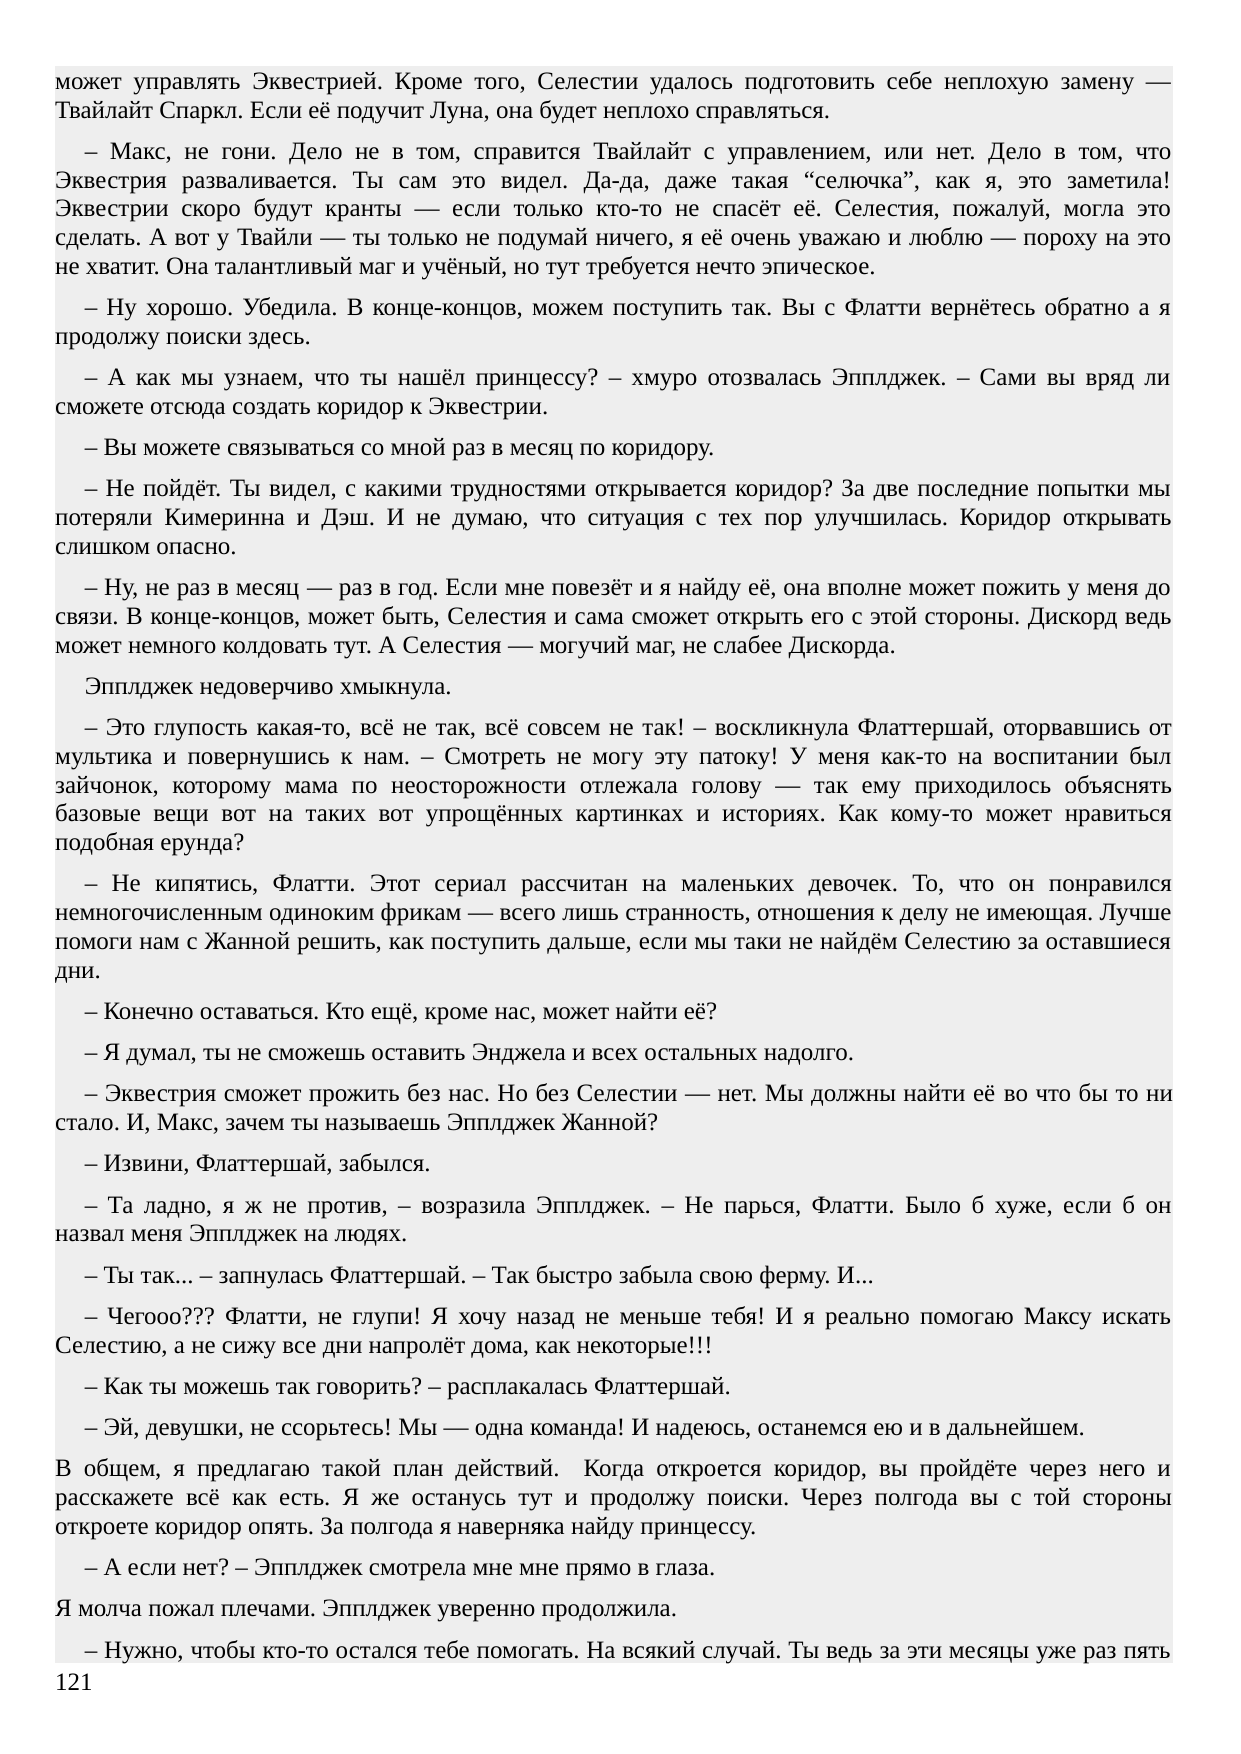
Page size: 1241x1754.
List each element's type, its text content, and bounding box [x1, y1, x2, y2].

text – Макс, не гони. Дело не в том, справится Твайлайт с управлением, или нет. Дело в том, что Эквестрия разваливается. Ты сам это видел. Да-да, даже такая “селючка”, как я, это заметила! Эквестрии скоро будут кранты — если только кто-то не спасёт её. Селестия, пожалуй, могла это сделать. А вот у Твайли — ты только не подумай ничего, я её очень уважаю и люблю — пороху на это не хватит. Она талантливый маг и учёный, но тут требуется нечто эпическое. [55, 136, 1173, 280]
text – Извини, Флаттершай, забылся. [55, 1148, 1173, 1177]
text – Не пойдёт. Ты видел, с какими трудностями открывается коридор? За две последние попытки мы потеряли Кимеринна и Дэш. И не думаю, что ситуация с тех пор улучшилась. Коридор открывать слишком опасно. [55, 473, 1173, 560]
text – А как мы узнаем, что ты нашёл принцессу? – хмуро отозвалась Эпплджек. – Сами вы вряд ли сможете отсюда создать коридор к Эквестрии. [55, 362, 1173, 420]
text – А если нет? – Эпплджек смотрела мне мне прямо в глаза. [55, 1552, 1173, 1581]
text Эпплджек недоверчиво хмыкнула. [55, 671, 1173, 700]
text – Не кипятись, Флатти. Этот сериал рассчитан на маленьких девочек. То, что он понравился немногочисленным одиноким фрикам — всего лишь странность, отношения к делу не имеющая. Лучше помоги нам с Жанной решить, как поступить дальше, если мы таки не найдём Селестию за оставшиеся дни. [55, 868, 1173, 983]
text – Как ты можешь так говорить? – расплакалась Флаттершай. [55, 1371, 1173, 1400]
text – Ну, не раз в месяц — раз в год. Если мне повезёт и я найду её, она вполне может пожить у меня до связи. В конце-концов, может быть, Селестия и сама сможет открыть его с этой стороны. Дискорд ведь может немного колдовать тут. А Селестия — могучий маг, не слабее Дискорда. [55, 572, 1173, 658]
text – Чегооо??? Флатти, не глупи! Я хочу назад не меньше тебя! И я реально помогаю Максу искать Селестию, а не сижу все дни напролёт дома, как некоторые!!! [55, 1301, 1173, 1358]
text – Эй, девушки, не ссорьтесь! Мы — одна команда! И надеюсь, останемся ею и в дальнейшем. [55, 1412, 1173, 1441]
text – Я думал, ты не сможешь оставить Энджела и всех остальных надолго. [55, 1037, 1173, 1066]
list Я молча пожал плечами. Эпплджек уверенно продолжила. [55, 1593, 1173, 1622]
text – Вы можете связываться со мной раз в месяц по коридору. [55, 432, 1173, 461]
text – Это глупость какая-то, всё не так, всё совсем не так! – воскликнула Флаттершай, оторвавшись от мультика и повернушись к нам. – Смотреть не могу эту патоку! У меня как-то на воспитании был зайчонок, которому мама по неосторожности отлежала голову — так ему приходилось объяснять базовые вещи вот на таких вот упрощённых картинках и историях. Как кому-то может нравиться подобная ерунда? [55, 712, 1173, 856]
text – Нужно, чтобы кто-то остался тебе помогать. На всякий случай. Ты ведь за эти месяцы уже раз пять [55, 1635, 1173, 1663]
text – Та ладно, я ж не против, – возразила Эпплджек. – Не парься, Флатти. Было б хуже, если б он назвал меня Эпплджек на людях. [55, 1190, 1173, 1247]
text – Ты так... – запнулась Флаттершай. – Так быстро забыла свою ферму. И... [55, 1260, 1173, 1288]
text может управлять Эквестрией. Кроме того, Селестии удалось подготовить себе неплохую замену — Твайлайт Спаркл. Если её подучит Луна, она будет неплохо справляться. [55, 66, 1173, 123]
text – Конечно оставаться. Кто ещё, кроме нас, может найти её? [55, 996, 1173, 1025]
list В общем, я предлагаю такой план действий. Когда откроется коридор, вы пройдёте через него и расскажете всё как есть. Я же останусь тут и продолжу поиски. Через полгода вы с той стороны откроете коридор опять. За полгода я наверняка найду принцессу. [55, 1453, 1173, 1540]
text – Ну хорошо. Убедила. В конце-концов, можем поступить так. Вы с Флатти вернётесь обратно а я продолжу поиски здесь. [55, 292, 1173, 350]
text – Эквестрия сможет прожить без нас. Но без Селестии — нет. Мы должны найти её во что бы то ни стало. И, Макс, зачем ты называешь Эпплджек Жанной? [55, 1078, 1173, 1136]
